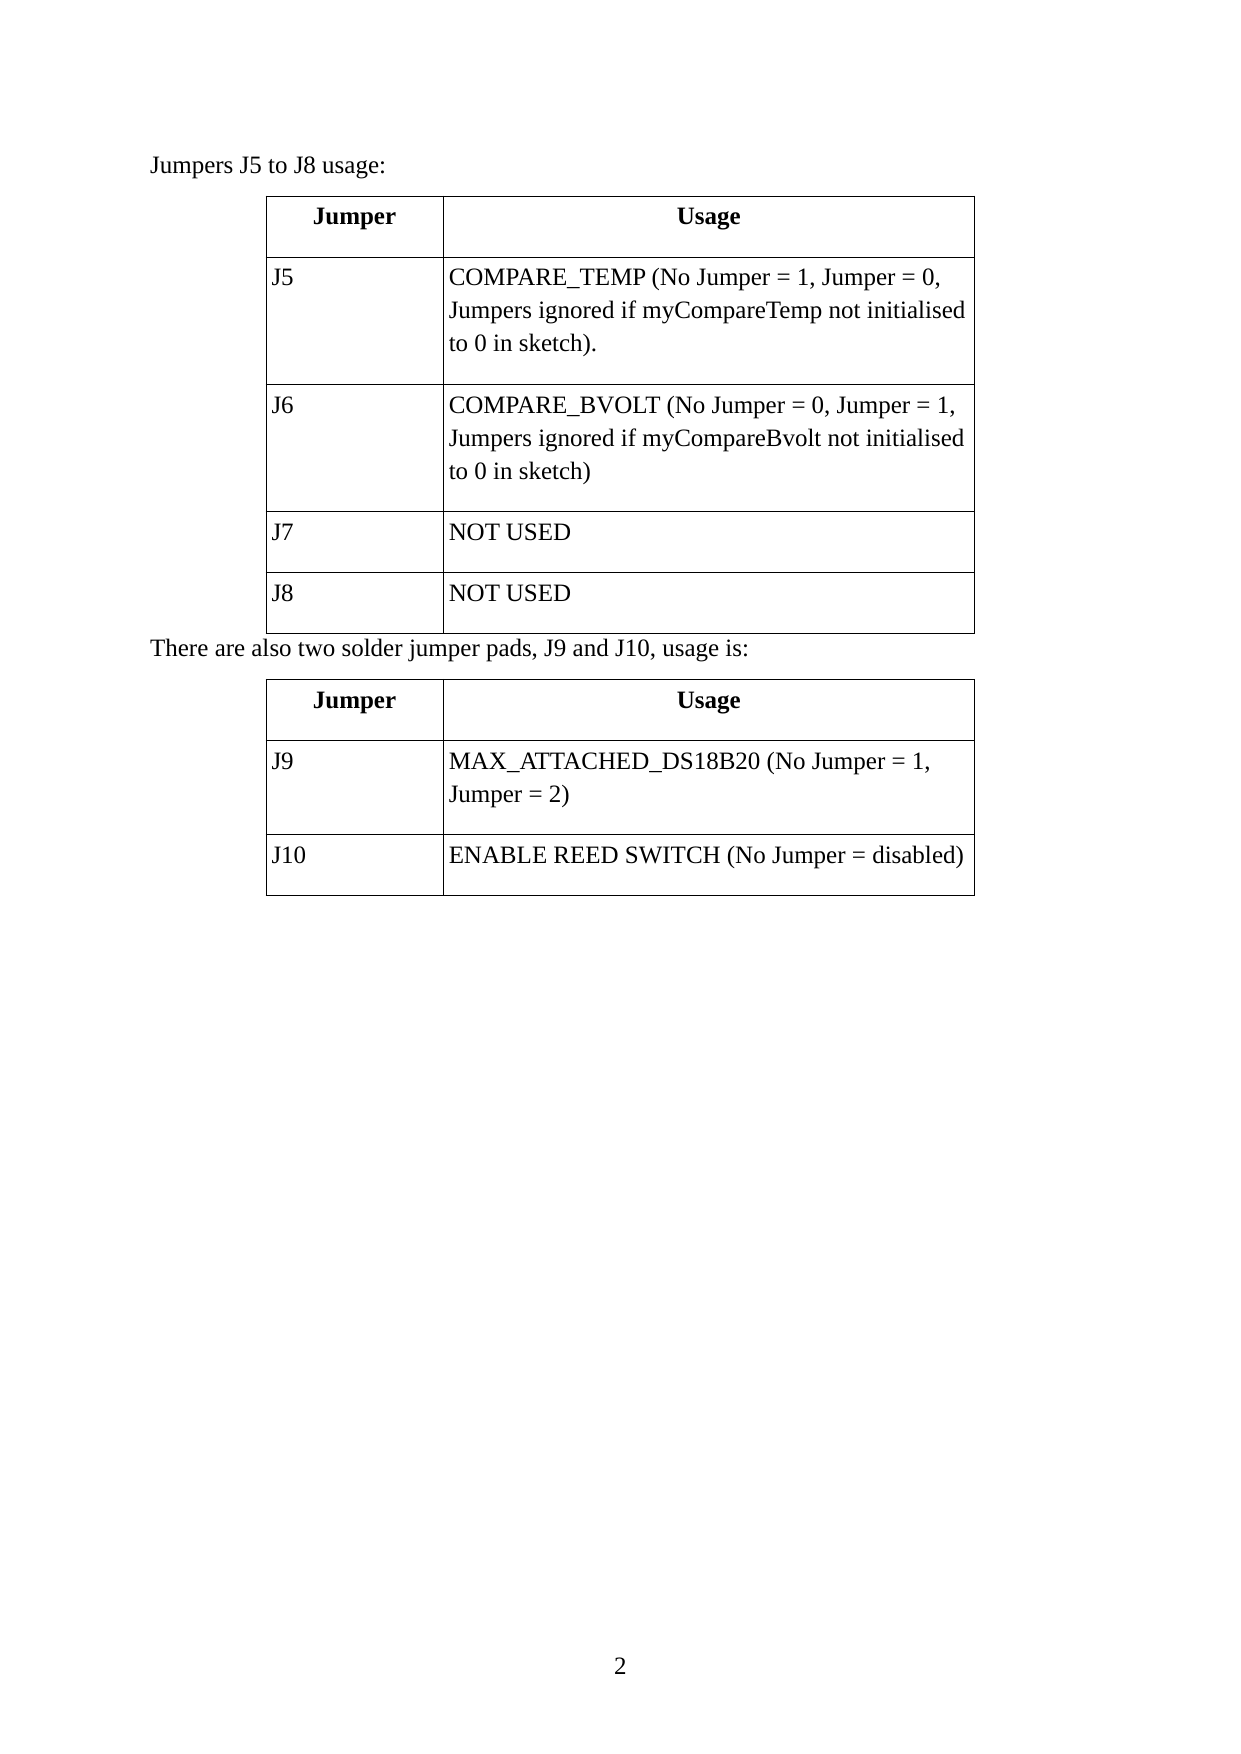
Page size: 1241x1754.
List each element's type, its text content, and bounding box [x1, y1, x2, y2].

table_header Usage [444, 680, 974, 740]
table_cell COMPARE_TEMP (No Jumper = 1, Jumper = 0, Jumpers ignored if myCompareTemp not initialised to 0 in sketch). [444, 258, 974, 384]
table_cell J10 [267, 835, 443, 895]
table_cell J6 [267, 385, 443, 511]
table_cell ENABLE REED SWITCH (No Jumper = disabled) [444, 835, 974, 895]
table_header Jumper [267, 197, 443, 257]
table_cell J9 [267, 741, 443, 834]
table_cell J7 [267, 512, 443, 572]
table_header Usage [444, 197, 974, 257]
table_cell NOT USED [444, 512, 974, 572]
table_cell J8 [267, 573, 443, 633]
text There are also two solder jumper pads, J9 and J10, usage is: [150, 633, 1090, 662]
table_cell NOT USED [444, 573, 974, 633]
table_header Jumper [267, 680, 443, 740]
text Jumpers J5 to J8 usage: [150, 150, 1090, 179]
table_cell COMPARE_BVOLT (No Jumper = 0, Jumper = 1, Jumpers ignored if myCompareBvolt not initialised to 0 in sketch) [444, 385, 974, 511]
table_cell MAX_ATTACHED_DS18B20 (No Jumper = 1, Jumper = 2) [444, 741, 974, 834]
table_cell J5 [267, 258, 443, 384]
